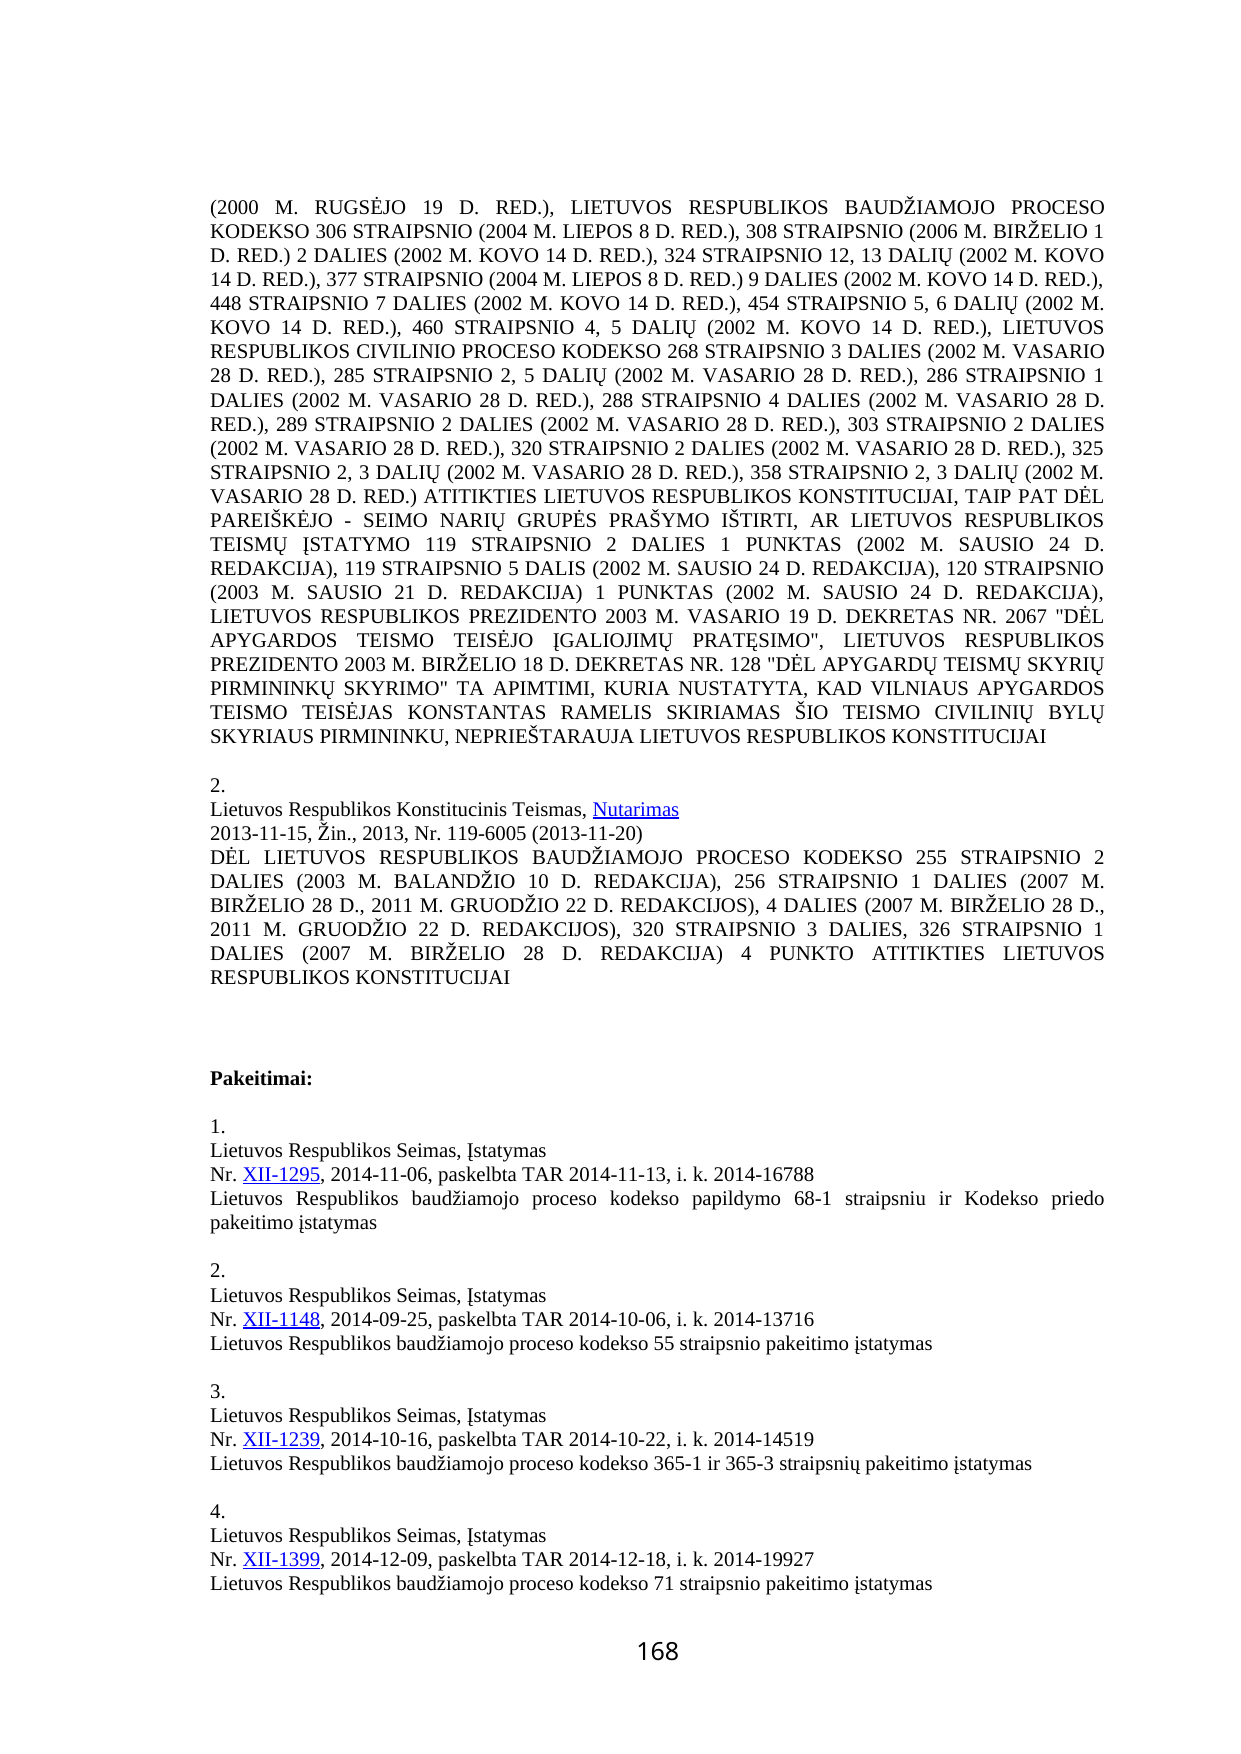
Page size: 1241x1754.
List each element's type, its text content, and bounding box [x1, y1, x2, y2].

text Nr. XII-1239, 2014-10-16, paskelbta TAR 2014-10-22, i. k. 2014-14519 [210, 1427, 1106, 1451]
text 2. [210, 1258, 1106, 1282]
text DĖL LIETUVOS RESPUBLIKOS BAUDŽIAMOJO PROCESO KODEKSO 255 STRAIPSNIO 2 DALIES (2003 M. BALANDŽIO 10 D. REDAKCIJA), 256 STRAIPSNIO 1 DALIES (2007 M. BIRŽELIO 28 D., 2011 M. GRUODŽIO 22 D. REDAKCIJOS), 4 DALIES (2007 M. BIRŽELIO 28 D., 2011 M. GRUODŽIO 22 D. REDAKCIJOS), 320 STRAIPSNIO 3 DALIES, 326 STRAIPSNIO 1 DALIES (2007 M. BIRŽELIO 28 D. REDAKCIJA) 4 PUNKTO ATITIKTIES LIETUVOS RESPUBLIKOS KONSTITUCIJAI [210, 845, 1106, 989]
text Lietuvos Respublikos baudžiamojo proceso kodekso 55 straipsnio pakeitimo įstatymas [210, 1331, 1106, 1355]
text 1. [210, 1114, 1106, 1138]
text 4. [210, 1499, 1106, 1523]
text 2. [210, 772, 1106, 797]
text Lietuvos Respublikos Konstitucinis Teismas, Nutarimas [210, 797, 1106, 821]
text Lietuvos Respublikos Seimas, Įstatymas [210, 1282, 1106, 1307]
text Nr. XII-1399, 2014-12-09, paskelbta TAR 2014-12-18, i. k. 2014-19927 [210, 1547, 1106, 1571]
text Nr. XII-1295, 2014-11-06, paskelbta TAR 2014-11-13, i. k. 2014-16788 [210, 1162, 1106, 1186]
text Lietuvos Respublikos Seimas, Įstatymas [210, 1523, 1106, 1547]
text (2000 M. RUGSĖJO 19 D. RED.), LIETUVOS RESPUBLIKOS BAUDŽIAMOJO PROCESO KODEKSO 306 STRAIPSNIO (2004 M. LIEPOS 8 D. RED.), 308 STRAIPSNIO (2006 M. BIRŽELIO 1 D. RED.) 2 DALIES (2002 M. KOVO 14 D. RED.), 324 STRAIPSNIO 12, 13 DALIŲ (2002 M. KOVO 14 D. RED.), 377 STRAIPSNIO (2004 M. LIEPOS 8 D. RED.) 9 DALIES (2002 M. KOVO 14 D. RED.), 448 STRAIPSNIO 7 DALIES (2002 M. KOVO 14 D. RED.), 454 STRAIPSNIO 5, 6 DALIŲ (2002 M. KOVO 14 D. RED.), 460 STRAIPSNIO 4, 5 DALIŲ (2002 M. KOVO 14 D. RED.), LIETUVOS RESPUBLIKOS CIVILINIO PROCESO KODEKSO 268 STRAIPSNIO 3 DALIES (2002 M. VASARIO 28 D. RED.), 285 STRAIPSNIO 2, 5 DALIŲ (2002 M. VASARIO 28 D. RED.), 286 STRAIPSNIO 1 DALIES (2002 M. VASARIO 28 D. RED.), 288 STRAIPSNIO 4 DALIES (2002 M. VASARIO 28 D. RED.), 289 STRAIPSNIO 2 DALIES (2002 M. VASARIO 28 D. RED.), 303 STRAIPSNIO 2 DALIES (2002 M. VASARIO 28 D. RED.), 320 STRAIPSNIO 2 DALIES (2002 M. VASARIO 28 D. RED.), 325 STRAIPSNIO 2, 3 DALIŲ (2002 M. VASARIO 28 D. RED.), 358 STRAIPSNIO 2, 3 DALIŲ (2002 M. VASARIO 28 D. RED.) ATITIKTIES LIETUVOS RESPUBLIKOS KONSTITUCIJAI, TAIP PAT DĖL PAREIŠKĖJO - SEIMO NARIŲ GRUPĖS PRAŠYMO IŠTIRTI, AR LIETUVOS RESPUBLIKOS TEISMŲ ĮSTATYMO 119 STRAIPSNIO 2 DALIES 1 PUNKTAS (2002 M. SAUSIO 24 D. REDAKCIJA), 119 STRAIPSNIO 5 DALIS (2002 M. SAUSIO 24 D. REDAKCIJA), 120 STRAIPSNIO (2003 M. SAUSIO 21 D. REDAKCIJA) 1 PUNKTAS (2002 M. SAUSIO 24 D. REDAKCIJA), LIETUVOS RESPUBLIKOS PREZIDENTO 2003 M. VASARIO 19 D. DEKRETAS NR. 2067 "DĖL APYGARDOS TEISMO TEISĖJO ĮGALIOJIMŲ PRATĘSIMO", LIETUVOS RESPUBLIKOS PREZIDENTO 2003 M. BIRŽELIO 18 D. DEKRETAS NR. 128 "DĖL APYGARDŲ TEISMŲ SKYRIŲ PIRMININKŲ SKYRIMO" TA APIMTIMI, KURIA NUSTATYTA, KAD VILNIAUS APYGARDOS TEISMO TEISĖJAS KONSTANTAS RAMELIS SKIRIAMAS ŠIO TEISMO CIVILINIŲ BYLŲ SKYRIAUS PIRMININKU, NEPRIEŠTARAUJA LIETUVOS RESPUBLIKOS KONSTITUCIJAI [210, 195, 1106, 748]
text Lietuvos Respublikos baudžiamojo proceso kodekso papildymo 68-1 straipsniu ir Kodekso priedo pakeitimo įstatymas [210, 1186, 1106, 1234]
text Nr. XII-1148, 2014-09-25, paskelbta TAR 2014-10-06, i. k. 2014-13716 [210, 1307, 1106, 1331]
text Lietuvos Respublikos Seimas, Įstatymas [210, 1138, 1106, 1162]
text Pakeitimai: [210, 1066, 1106, 1090]
text Lietuvos Respublikos Seimas, Įstatymas [210, 1403, 1106, 1427]
text Lietuvos Respublikos baudžiamojo proceso kodekso 71 straipsnio pakeitimo įstatymas [210, 1571, 1106, 1595]
text 2013-11-15, Žin., 2013, Nr. 119-6005 (2013-11-20) [210, 821, 1106, 845]
text Lietuvos Respublikos baudžiamojo proceso kodekso 365-1 ir 365-3 straipsnių pakeitimo įstatymas [210, 1451, 1106, 1475]
text 3. [210, 1379, 1106, 1403]
